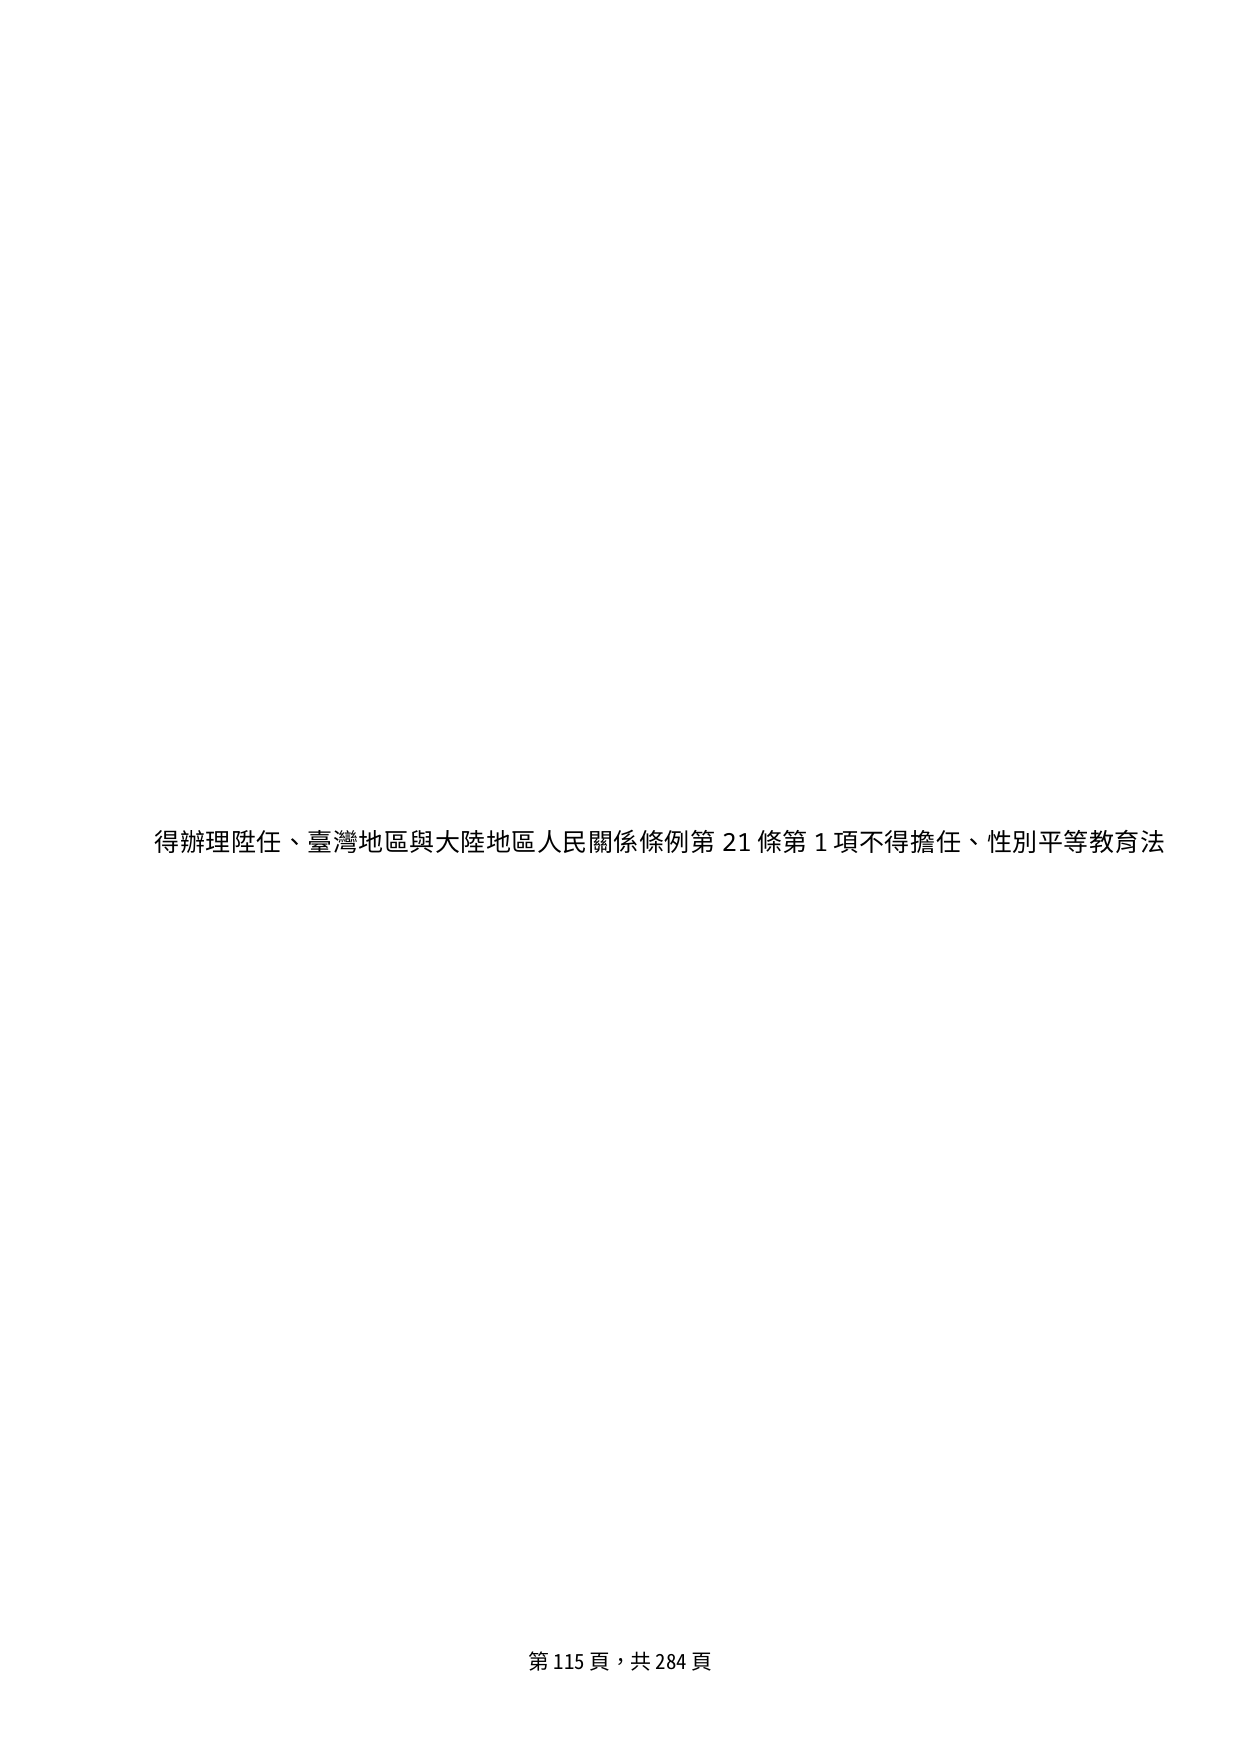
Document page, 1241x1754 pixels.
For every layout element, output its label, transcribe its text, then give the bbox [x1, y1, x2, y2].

list 得辦理陞任、臺灣地區與大陸地區人民關係條例第21條第1項不得擔任、性別平等教育法 [104, 818, 1165, 859]
